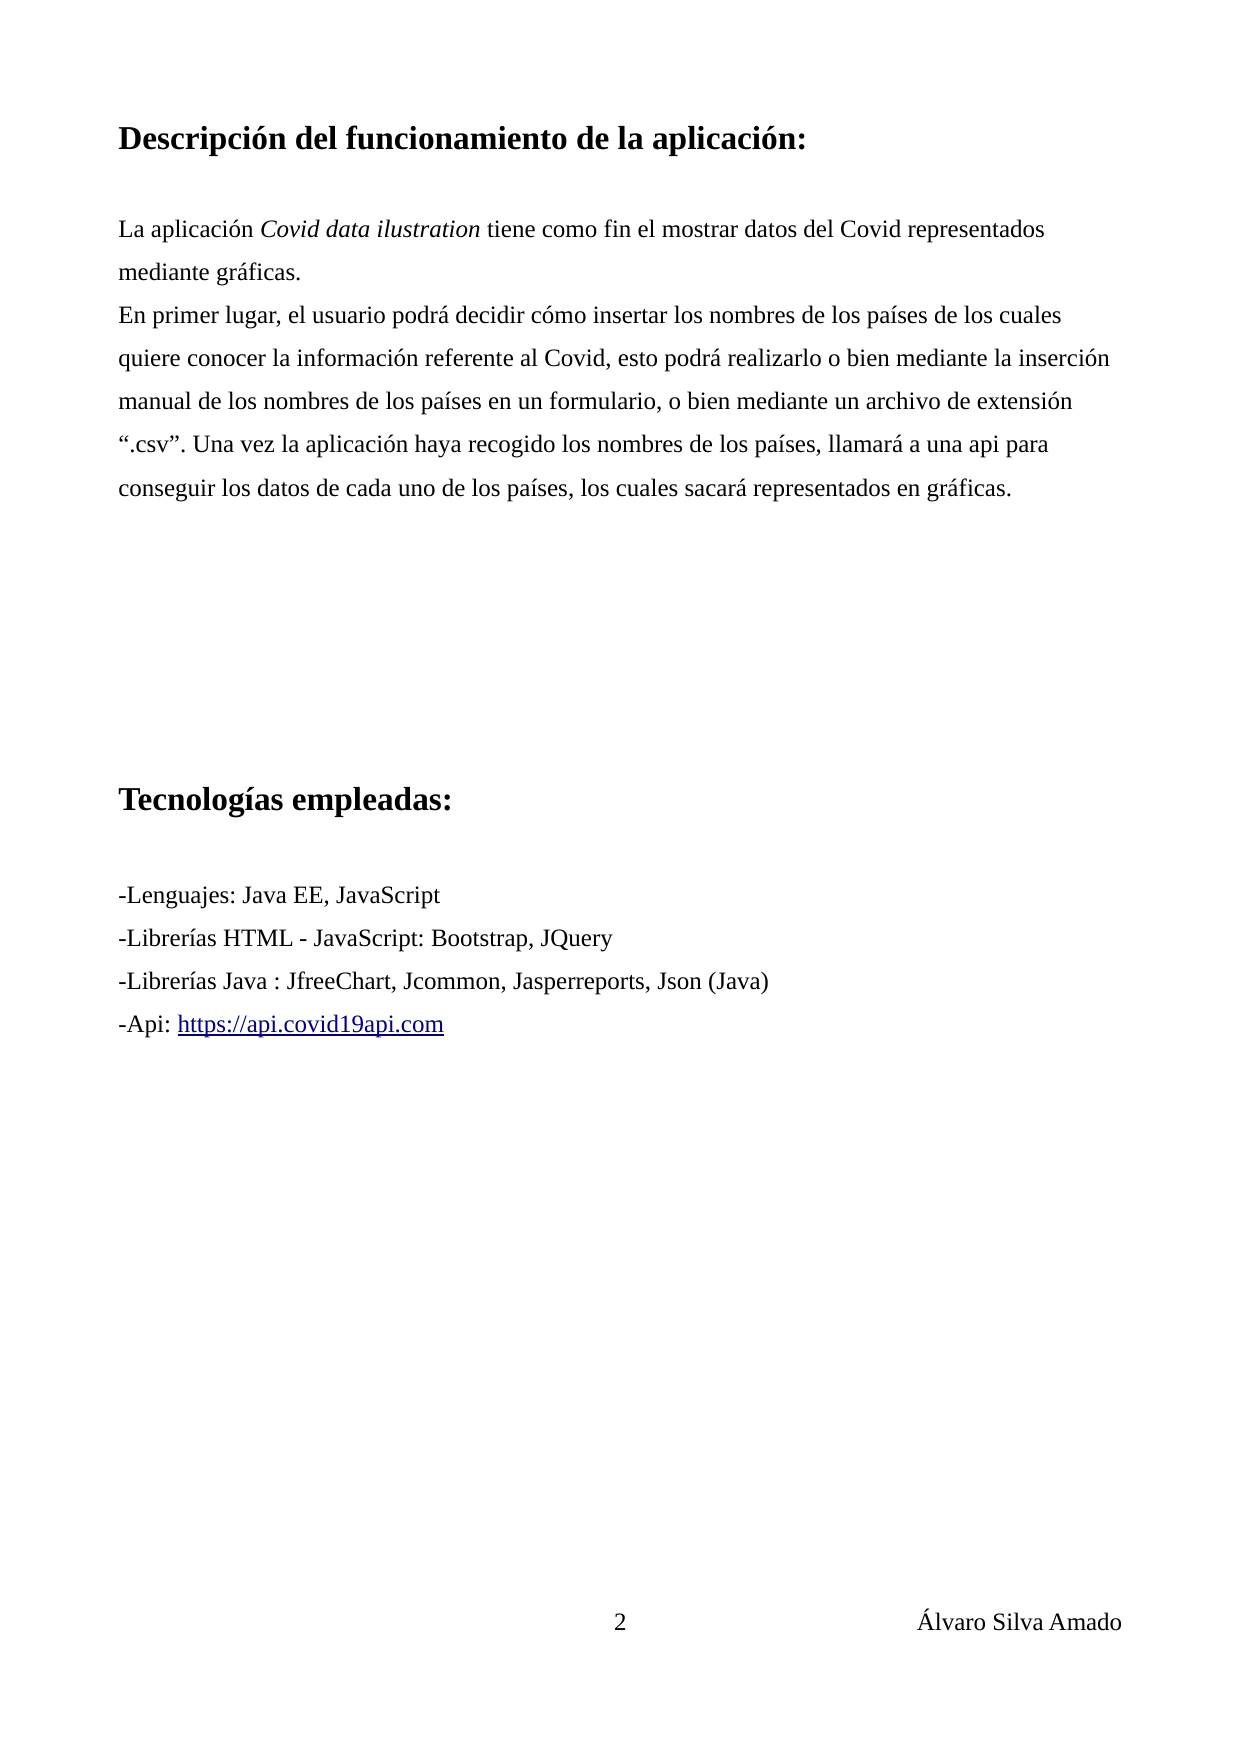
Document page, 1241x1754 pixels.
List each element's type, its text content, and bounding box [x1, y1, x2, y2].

text Tecnologías empleadas: [118, 688, 1122, 818]
text -Librerías Java : JfreeChart, Jcommon, Jasperreports, Json (Java) -Api: https://api.covid19api.com [118, 966, 1122, 1038]
text Descripción del funcionamiento de la aplicación: La aplicación Covid data ilustration tiene como fin el mostrar datos del Covid representados mediante gráficas. En primer lugar, el usuario podrá decidir cómo insertar los nombres de los países de los cuales quiere conocer la información referente al Covid, esto podrá realizarlo o bien mediante la inserción manual de los nombres de los países en un formulario, o bien mediante un archivo de extensión “.csv”. Una vez la aplicación haya recogido los nombres de los países, llamará a una api para conseguir los datos de cada uno de los países, los cuales sacará representados en gráficas. [118, 118, 1122, 588]
text -Lenguajes: Java EE, JavaScript -Librerías HTML - JavaScript: Bootstrap, JQuery [118, 837, 1122, 952]
